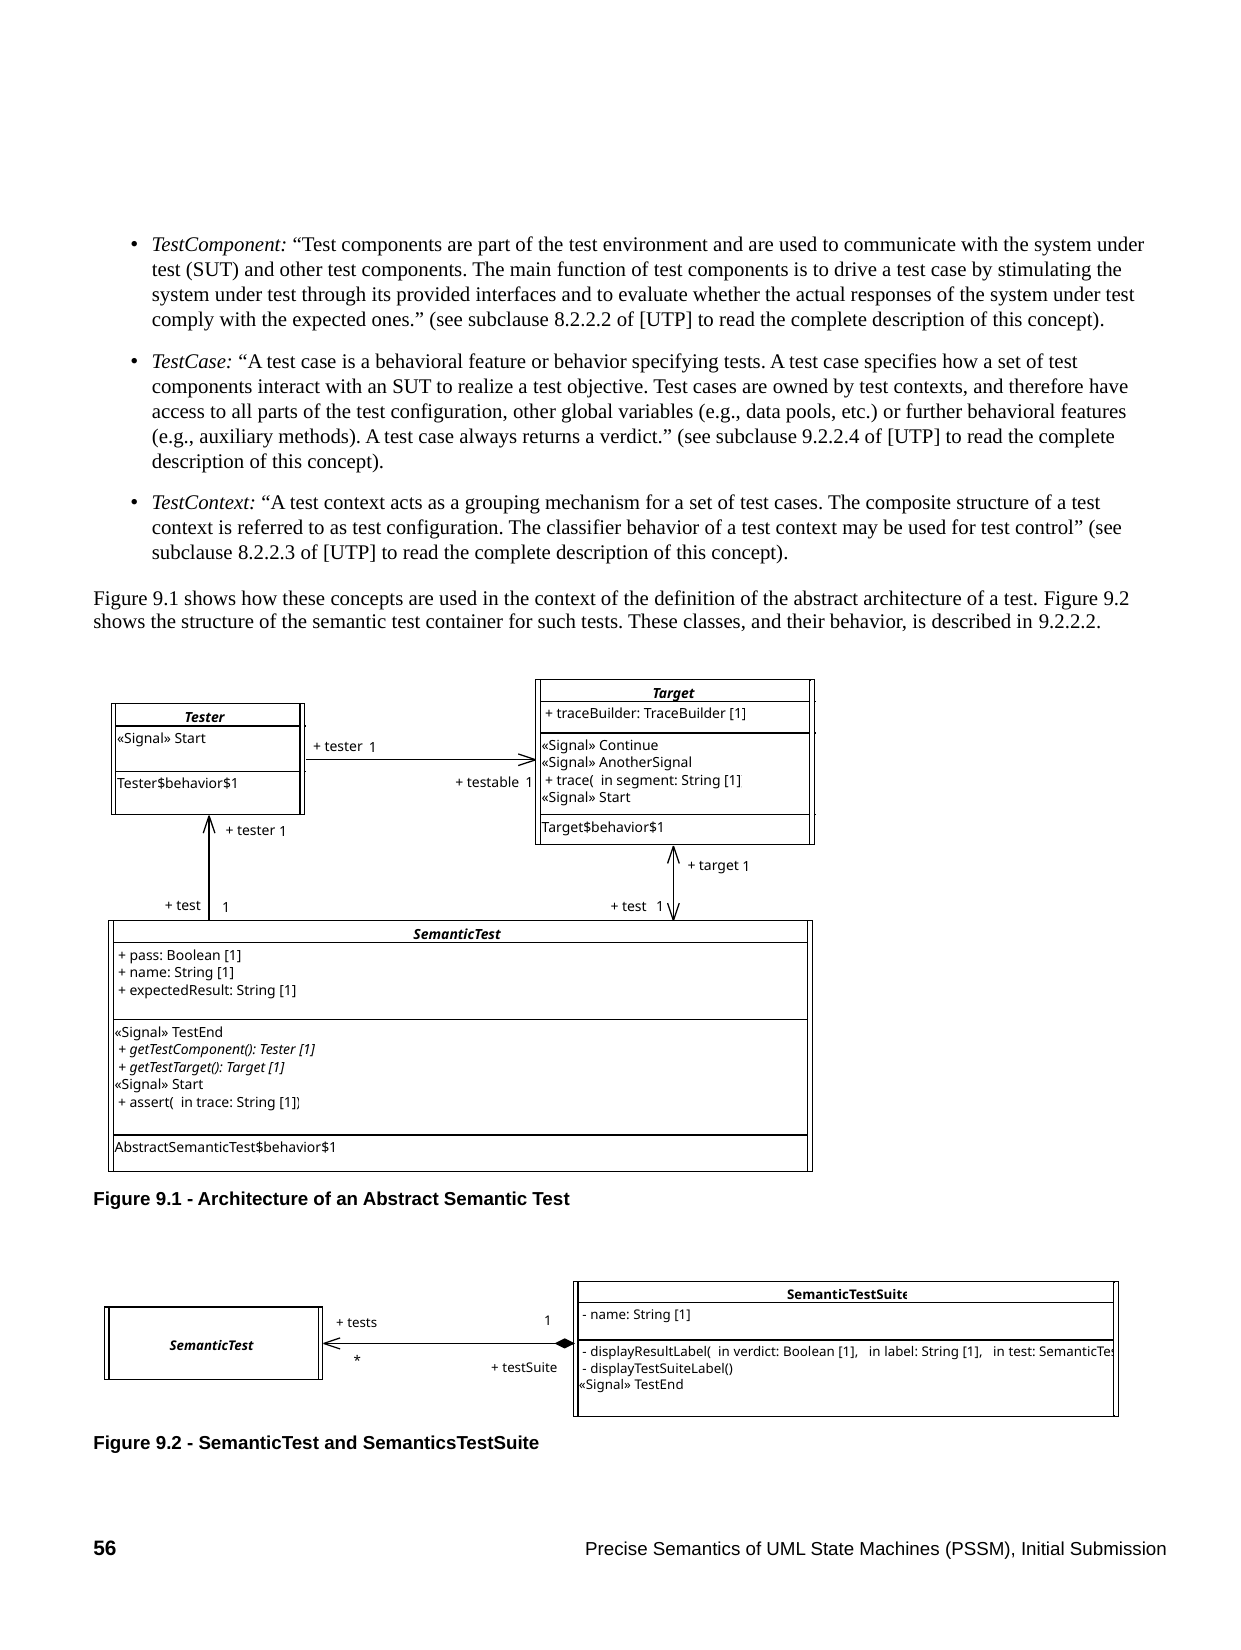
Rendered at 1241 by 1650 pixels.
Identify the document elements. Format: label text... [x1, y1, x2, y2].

text Figure 9.2 - SemanticTest and SemanticsTestSuite [93, 1270, 1164, 1454]
list TestCase: “A test case is a behavioral feature or behavior specifying tests. A test case specifies how a set of test components interact with an SUT to realize a test objective. Test cases are owned by test contexts, and therefore have access to all parts of the test configuration, other global variables (e.g., data pools, etc.) or further behavioral features (e.g., auxiliary methods). A test case always returns a verdict.” (see subclause 9.2.2.4 of [UTP] to read the complete description of this concept). [131, 348, 1164, 473]
text Figure 9.1 - Architecture of an Abstract Semantic Test [93, 667, 1007, 1209]
text Figure 9.1 shows how these concepts are used in the context of the definition of the abstract architecture of a test. Figure 9.2 shows the structure of the semantic test container for such tests. These classes, and their behavior, is described in 9.2.2.2. [93, 585, 1164, 633]
list TestComponent: “Test components are part of the test environment and are used to communicate with the system under test (SUT) and other test components. The main function of test components is to drive a test case by stimulating the system under test through its provided interfaces and to evaluate whether the actual responses of the system under test comply with the expected ones.” (see subclause 8.2.2.2 of [UTP] to read the complete description of this concept). [131, 231, 1164, 331]
list TestContext: “A test context acts as a grouping mechanism for a set of test cases. The composite structure of a test context is referred to as test configuration. The classifier behavior of a test context may be used for test control” (see subclause 8.2.2.3 of [UTP] to read the complete description of this concept). [131, 489, 1164, 564]
